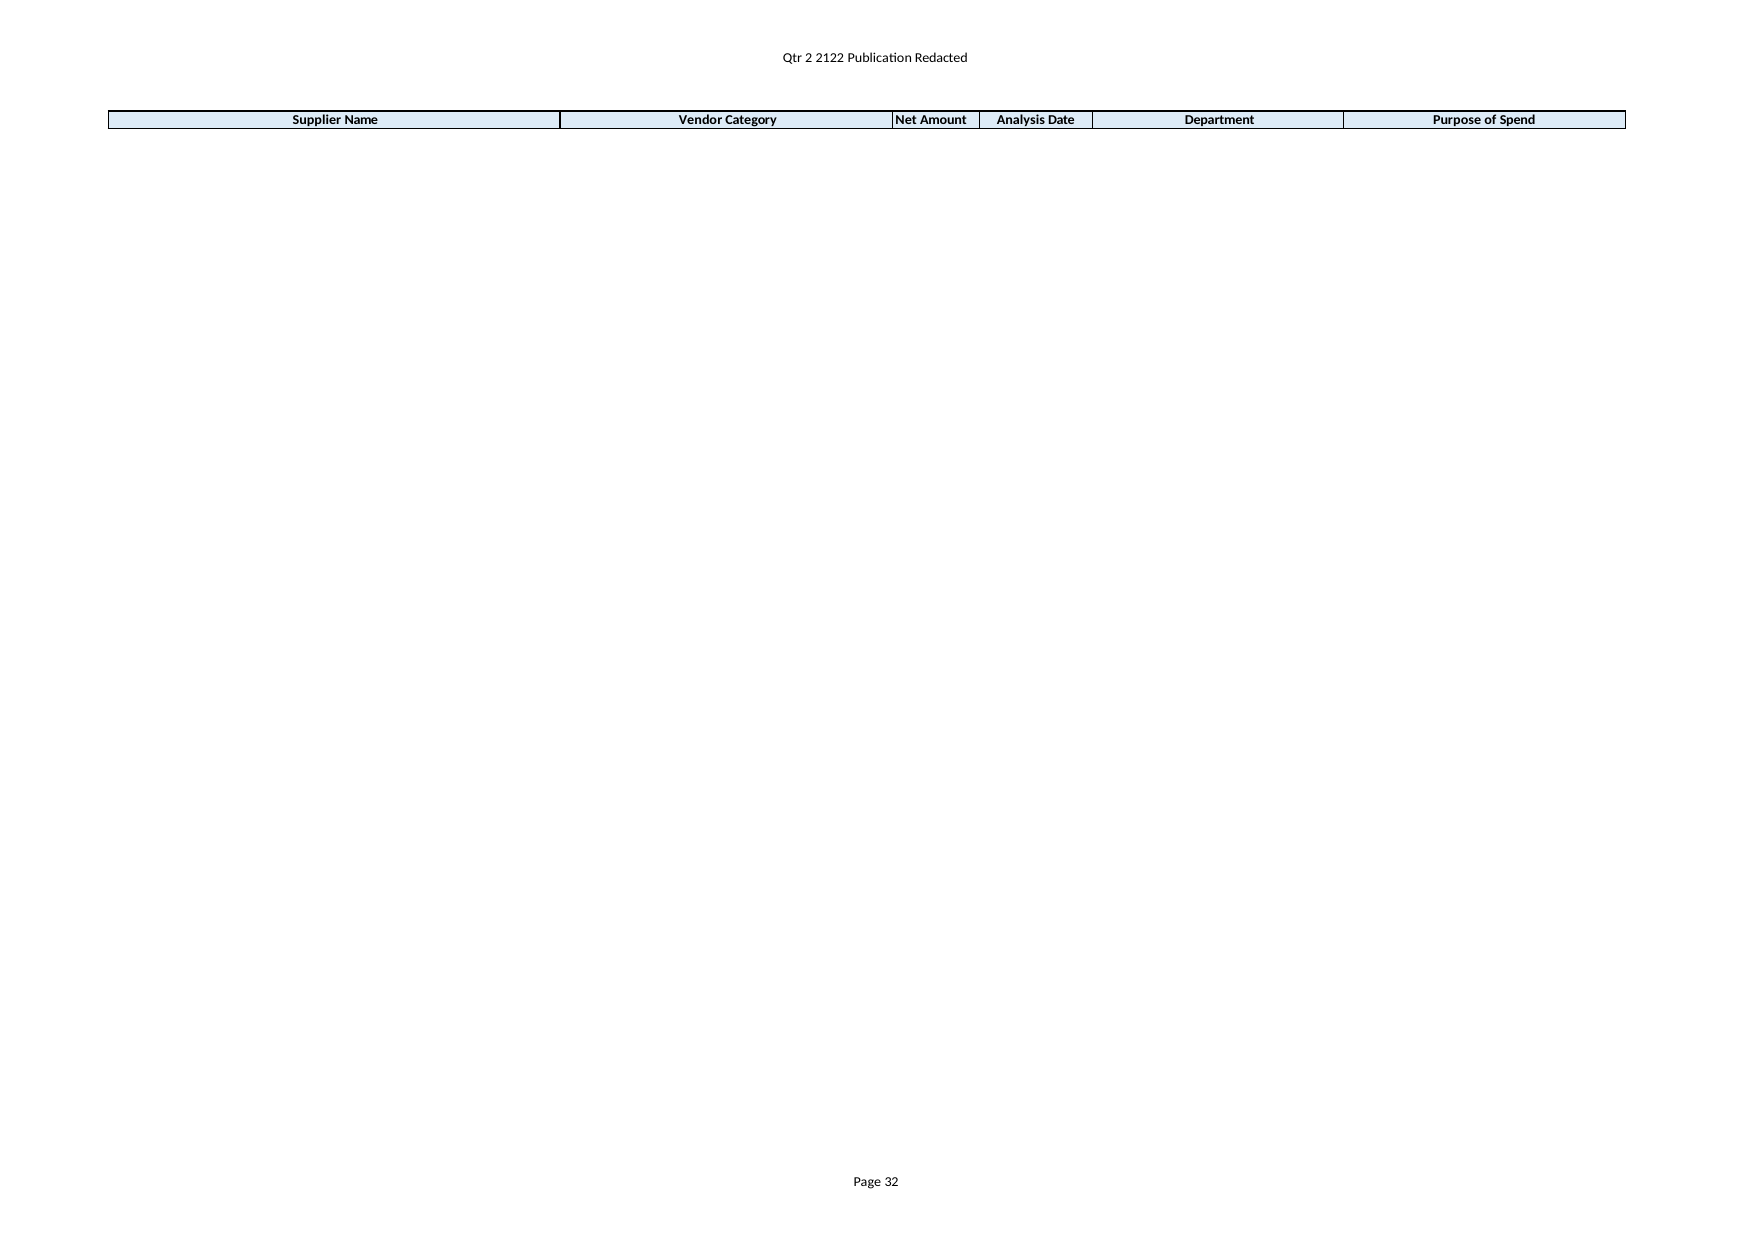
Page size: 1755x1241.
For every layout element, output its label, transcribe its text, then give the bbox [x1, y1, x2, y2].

table_header Analysis Date [980, 112, 1092, 128]
table_header Net Amount [893, 112, 979, 128]
table_header Department [1093, 112, 1343, 128]
table_header Supplier Name [109, 112, 559, 128]
table_header Purpose of Spend [1344, 112, 1625, 128]
table_header Vendor Category [561, 112, 892, 128]
